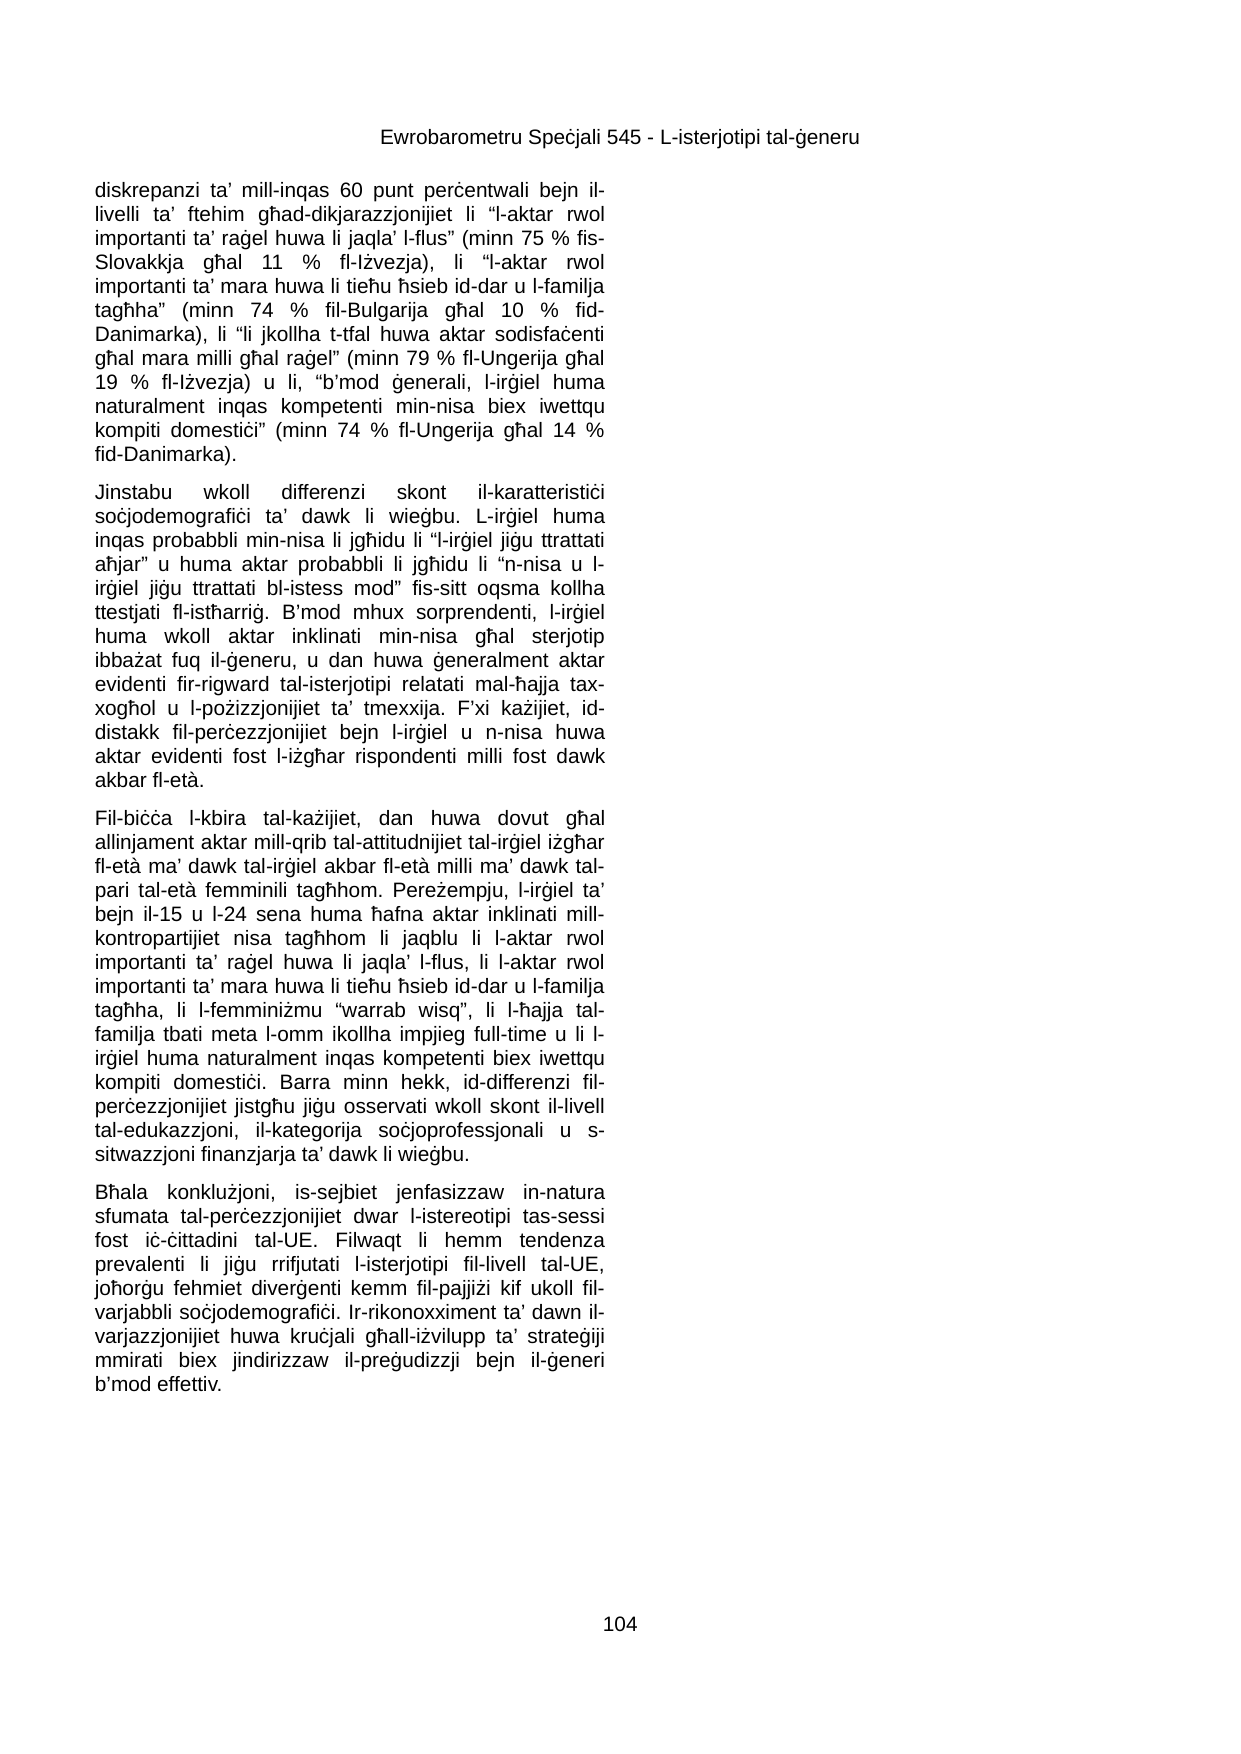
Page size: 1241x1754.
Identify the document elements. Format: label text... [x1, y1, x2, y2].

text Jinstabu wkoll differenzi skont il-karatteristiċi soċjodemografiċi ta’ dawk li wieġbu. L-irġiel huma inqas probabbli min-nisa li jgħidu li “l-irġiel jiġu ttrattati aħjar” u huma aktar probabbli li jgħidu li “n-nisa u l-irġiel jiġu ttrattati bl-istess mod” fis-sitt oqsma kollha ttestjati fl-istħarriġ. B’mod mhux sorprendenti, l-irġiel huma wkoll aktar inklinati min-nisa għal sterjotip ibbażat fuq il-ġeneru, u dan huwa ġeneralment aktar evidenti fir-rigward tal-isterjotipi relatati mal-ħajja tax-xogħol u l-pożizzjonijiet ta’ tmexxija. F’xi każijiet, id-distakk fil-perċezzjonijiet bejn l-irġiel u n-nisa huwa aktar evidenti fost l-iżgħar rispondenti milli fost dawk akbar fl-età. [94, 480, 605, 792]
text Fil-biċċa l-kbira tal-każijiet, dan huwa dovut għal allinjament aktar mill-qrib tal-attitudnijiet tal-irġiel iżgħar fl-età ma’ dawk tal-irġiel akbar fl-età milli ma’ dawk tal-pari tal-età femminili tagħhom. Pereżempju, l-irġiel ta’ bejn il-15 u l-24 sena huma ħafna aktar inklinati mill-kontropartijiet nisa tagħhom li jaqblu li l-aktar rwol importanti ta’ raġel huwa li jaqla’ l-flus, li l-aktar rwol importanti ta’ mara huwa li tieħu ħsieb id-dar u l-familja tagħha, li l-femminiżmu “warrab wisq”, li l-ħajja tal-familja tbati meta l-omm ikollha impjieg full-time u li l-irġiel huma naturalment inqas kompetenti biex iwettqu kompiti domestiċi. Barra minn hekk, id-differenzi fil-perċezzjonijiet jistgħu jiġu osservati wkoll skont il-livell tal-edukazzjoni, il-kategorija soċjoprofessjonali u s-sitwazzjoni finanzjarja ta’ dawk li wieġbu. [94, 806, 605, 1166]
text diskrepanzi ta’ mill-inqas 60 punt perċentwali bejn il-livelli ta’ ftehim għad-dikjarazzjonijiet li “l-aktar rwol importanti ta’ raġel huwa li jaqla’ l-flus” (minn 75 % fis-Slovakkja għal 11 % fl-Iżvezja), li “l-aktar rwol importanti ta’ mara huwa li tieħu ħsieb id-dar u l-familja tagħha” (minn 74 % fil-Bulgarija għal 10 % fid-Danimarka), li “li jkollha t-tfal huwa aktar sodisfaċenti għal mara milli għal raġel” (minn 79 % fl-Ungerija għal 19 % fl-Iżvezja) u li, “b’mod ġenerali, l-irġiel huma naturalment inqas kompetenti min-nisa biex iwettqu kompiti domestiċi” (minn 74 % fl-Ungerija għal 14 % fid-Danimarka). [94, 178, 605, 466]
text Bħala konklużjoni, is-sejbiet jenfasizzaw in-natura sfumata tal-perċezzjonijiet dwar l-istereotipi tas-sessi fost iċ-ċittadini tal-UE. Filwaqt li hemm tendenza prevalenti li jiġu rrifjutati l-isterjotipi fil-livell tal-UE, joħorġu fehmiet diverġenti kemm fil-pajjiżi kif ukoll fil-varjabbli soċjodemografiċi. Ir-rikonoxximent ta’ dawn il-varjazzjonijiet huwa kruċjali għall-iżvilupp ta’ strateġiji mmirati biex jindirizzaw il-preġudizzji bejn il-ġeneri b’mod effettiv. [94, 1180, 605, 1396]
